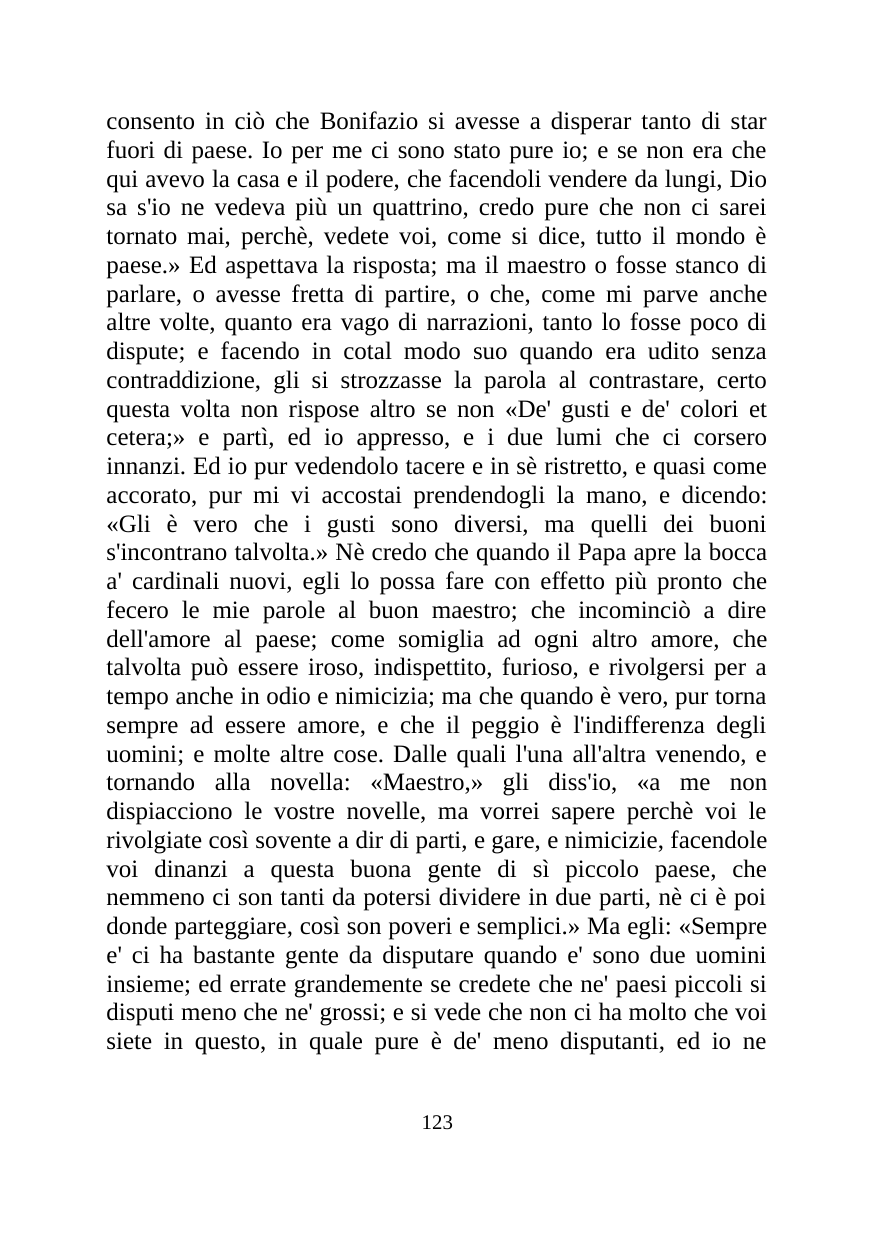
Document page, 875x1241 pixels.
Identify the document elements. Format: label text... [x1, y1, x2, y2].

text consento in ciò che Bonifazio si avesse a disperar tanto di star fuori di paese. Io per me ci sono stato pure io; e se non era che qui avevo la casa e il podere, che facendoli vendere da lungi, Dio sa s'io ne vedeva più un quattrino, credo pure che non ci sarei tornato mai, perchè, vedete voi, come si dice, tutto il mondo è paese.» Ed aspettava la risposta; ma il maestro o fosse stanco di parlare, o avesse fretta di partire, o che, come mi parve anche altre volte, quanto era vago di narrazioni, tanto lo fosse poco di dispute; e facendo in cotal modo suo quando era udito senza contraddizione, gli si strozzasse la parola al contrastare, certo questa volta non rispose altro se non «De' gusti e de' colori et cetera;» e partì, ed io appresso, e i due lumi che ci corsero innanzi. Ed io pur vedendolo tacere e in sè ristretto, e quasi come accorato, pur mi vi accostai prendendogli la mano, e dicendo: «Gli è vero che i gusti sono diversi, ma quelli dei buoni s'incontrano talvolta.» Nè credo che quando il Papa apre la bocca a' cardinali nuovi, egli lo possa fare con effetto più pronto che fecero le mie parole al buon maestro; che incominciò a dire dell'amore al paese; come somiglia ad ogni altro amore, che talvolta può essere iroso, indispettito, furioso, e rivolgersi per a tempo anche in odio e nimicizia; ma che quando è vero, pur torna sempre ad essere amore, e che il peggio è l'indifferenza degli uomini; e molte altre cose. Dalle quali l'una all'altra venendo, e tornando alla novella: «Maestro,» gli diss'io, «a me non dispiacciono le vostre novelle, ma vorrei sapere perchè voi le rivolgiate così sovente a dir di parti, e gare, e nimicizie, facendole voi dinanzi a questa buona gente di sì piccolo paese, che nemmeno ci son tanti da potersi dividere in due parti, nè ci è poi donde parteggiare, così son poveri e semplici.» Ma egli: «Sempre e' ci ha bastante gente da disputare quando e' sono due uomini insieme; ed errate grandemente se credete che ne' paesi piccoli si disputi meno che ne' grossi; e si vede che non ci ha molto che voi siete in questo, in quale pure è de' meno disputanti, ed io ne [106, 106, 768, 1055]
